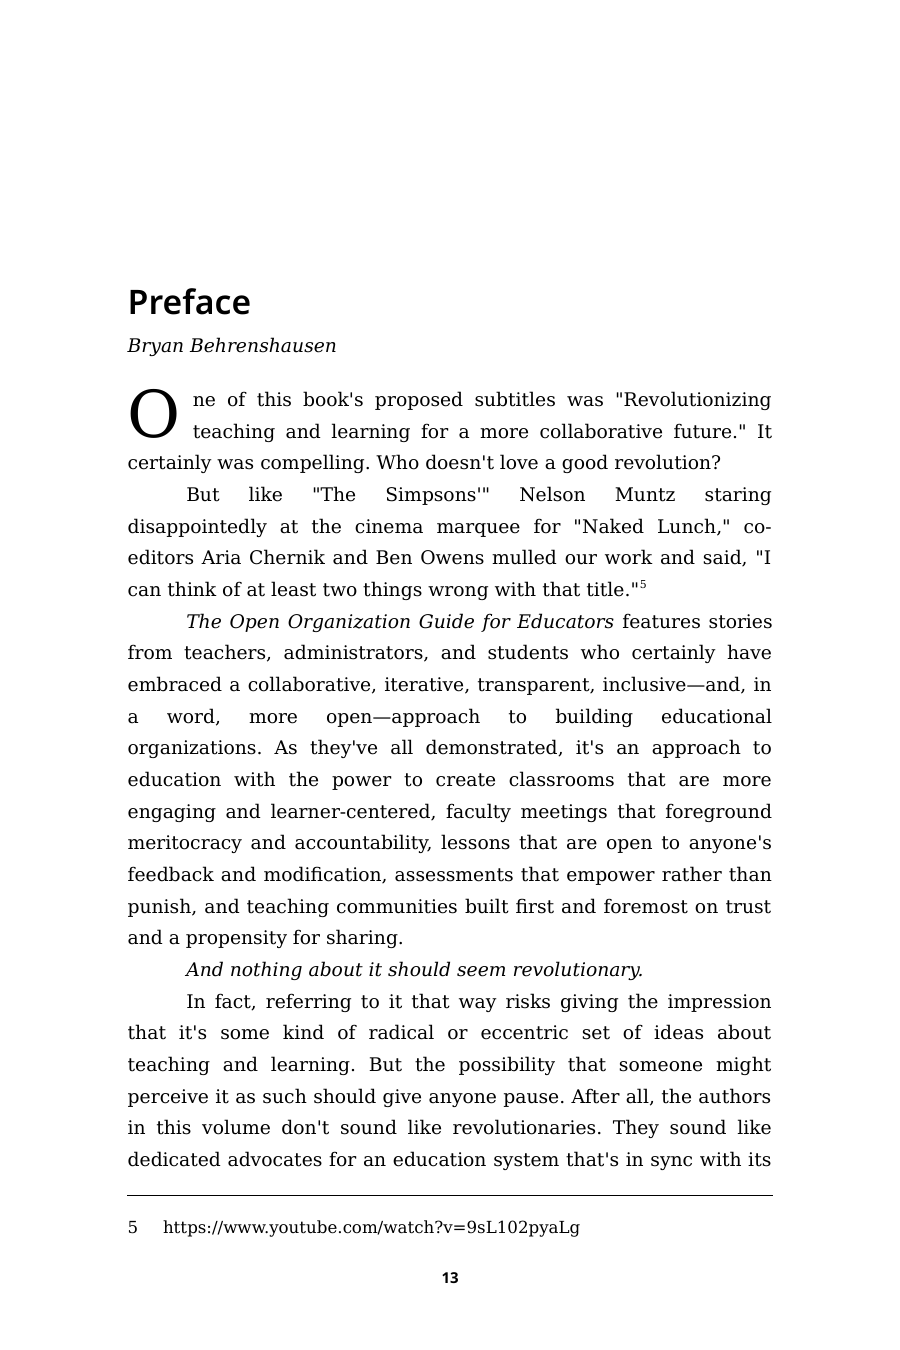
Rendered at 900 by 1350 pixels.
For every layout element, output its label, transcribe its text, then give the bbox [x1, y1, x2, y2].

subtitle Preface [127, 283, 772, 322]
text But like "The Simpsons'" Nelson Muntz staring disappointedly at the cinema marquee for "Naked Lunch," co-editors Aria Chernik and Ben Owens mulled our work and said, "I can think of at least two things wrong with that title." [127, 484, 772, 601]
text In fact, referring to it that way risks giving the impression that it's some kind of radical or eccentric set of ideas about teaching and learning. But the possibility that someone might perceive it as such should give anyone pause. After all, the authors in this volume don't sound like revolutionaries. They sound like dedicated advocates for an education system that's in sync with its [127, 991, 772, 1171]
text https://www.youtube.com/watch?v=9sL102pyaLg [127, 1218, 772, 1237]
text One of this book's proposed subtitles was "Revolutionizing teaching and learning for a more collaborative future." It certainly was compelling. Who doesn't love a good revolution? [127, 389, 772, 474]
text Bryan Behrenshausen [127, 335, 772, 357]
text The Open Organization Guide for Educators features stories from teachers, administrators, and students who certainly have embraced a collaborative, iterative, transparent, inclusive—and, in a word, more open—approach to building educational organizations. As they've all demonstrated, it's an approach to education with the power to create classrooms that are more engaging and learner-centered, faculty meetings that foreground meritocracy and accountability, lessons that are open to anyone's feedback and modification, assessments that empower rather than punish, and teaching communities built first and foremost on trust and a propensity for sharing. [127, 611, 772, 949]
text And nothing about it should seem revolutionary. [127, 959, 772, 981]
